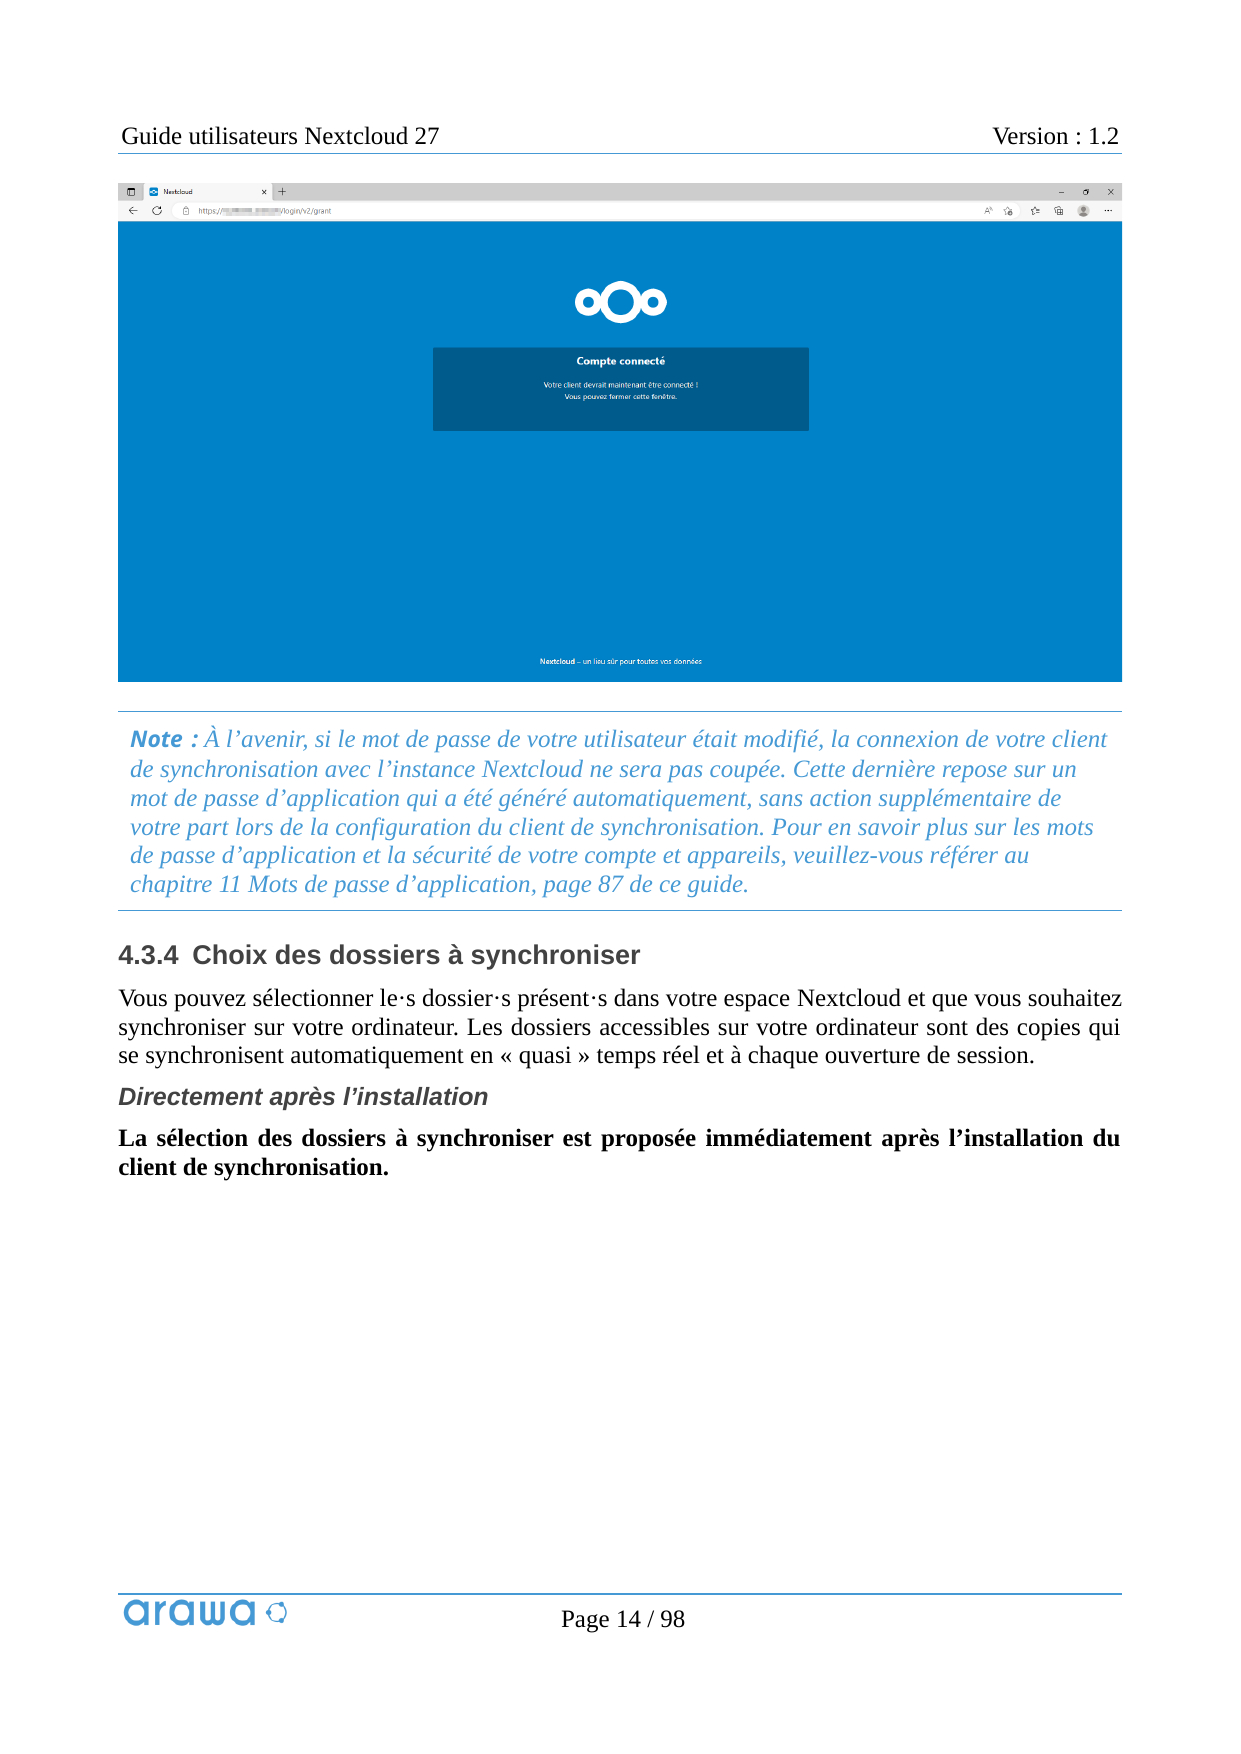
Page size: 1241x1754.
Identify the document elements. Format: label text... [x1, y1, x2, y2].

subtitle Directement après l’installation [118, 1082, 1122, 1111]
text Vous pouvez sélectionner le·s dossier·s présent·s dans votre espace Nextcloud et que vous souhaitez synchroniser sur votre ordinateur. Les dossiers accessibles sur votre ordinateur sont des copies qui se synchronisent automatiquement en « quasi » temps réel et à chaque ouverture de session. [118, 983, 1122, 1069]
text La sélection des dossiers à synchroniser est proposée immédiatement après l’installation du client de synchronisation. [118, 1123, 1122, 1181]
picture [121, 1597, 290, 1628]
text Note : À l’avenir, si le mot de passe de votre utilisateur était modifié, la connexion de votre client de synchronisation avec l’instance Nextcloud ne sera pas coupée. Cette dernière repose sur un mot de passe d’application qui a été généré automatiquement, sans action supplémentaire de votre part lors de la configuration du client de synchronisation. Pour en savoir plus sur les mots de passe d’application et la sécurité de votre compte et appareils, veuillez-vous référer au chapitre 11 Mots de passe d’application, page 87 de ce guide. [118, 712, 1122, 910]
subtitle Choix des dossiers à synchroniser [118, 939, 1122, 971]
picture [118, 183, 1123, 682]
